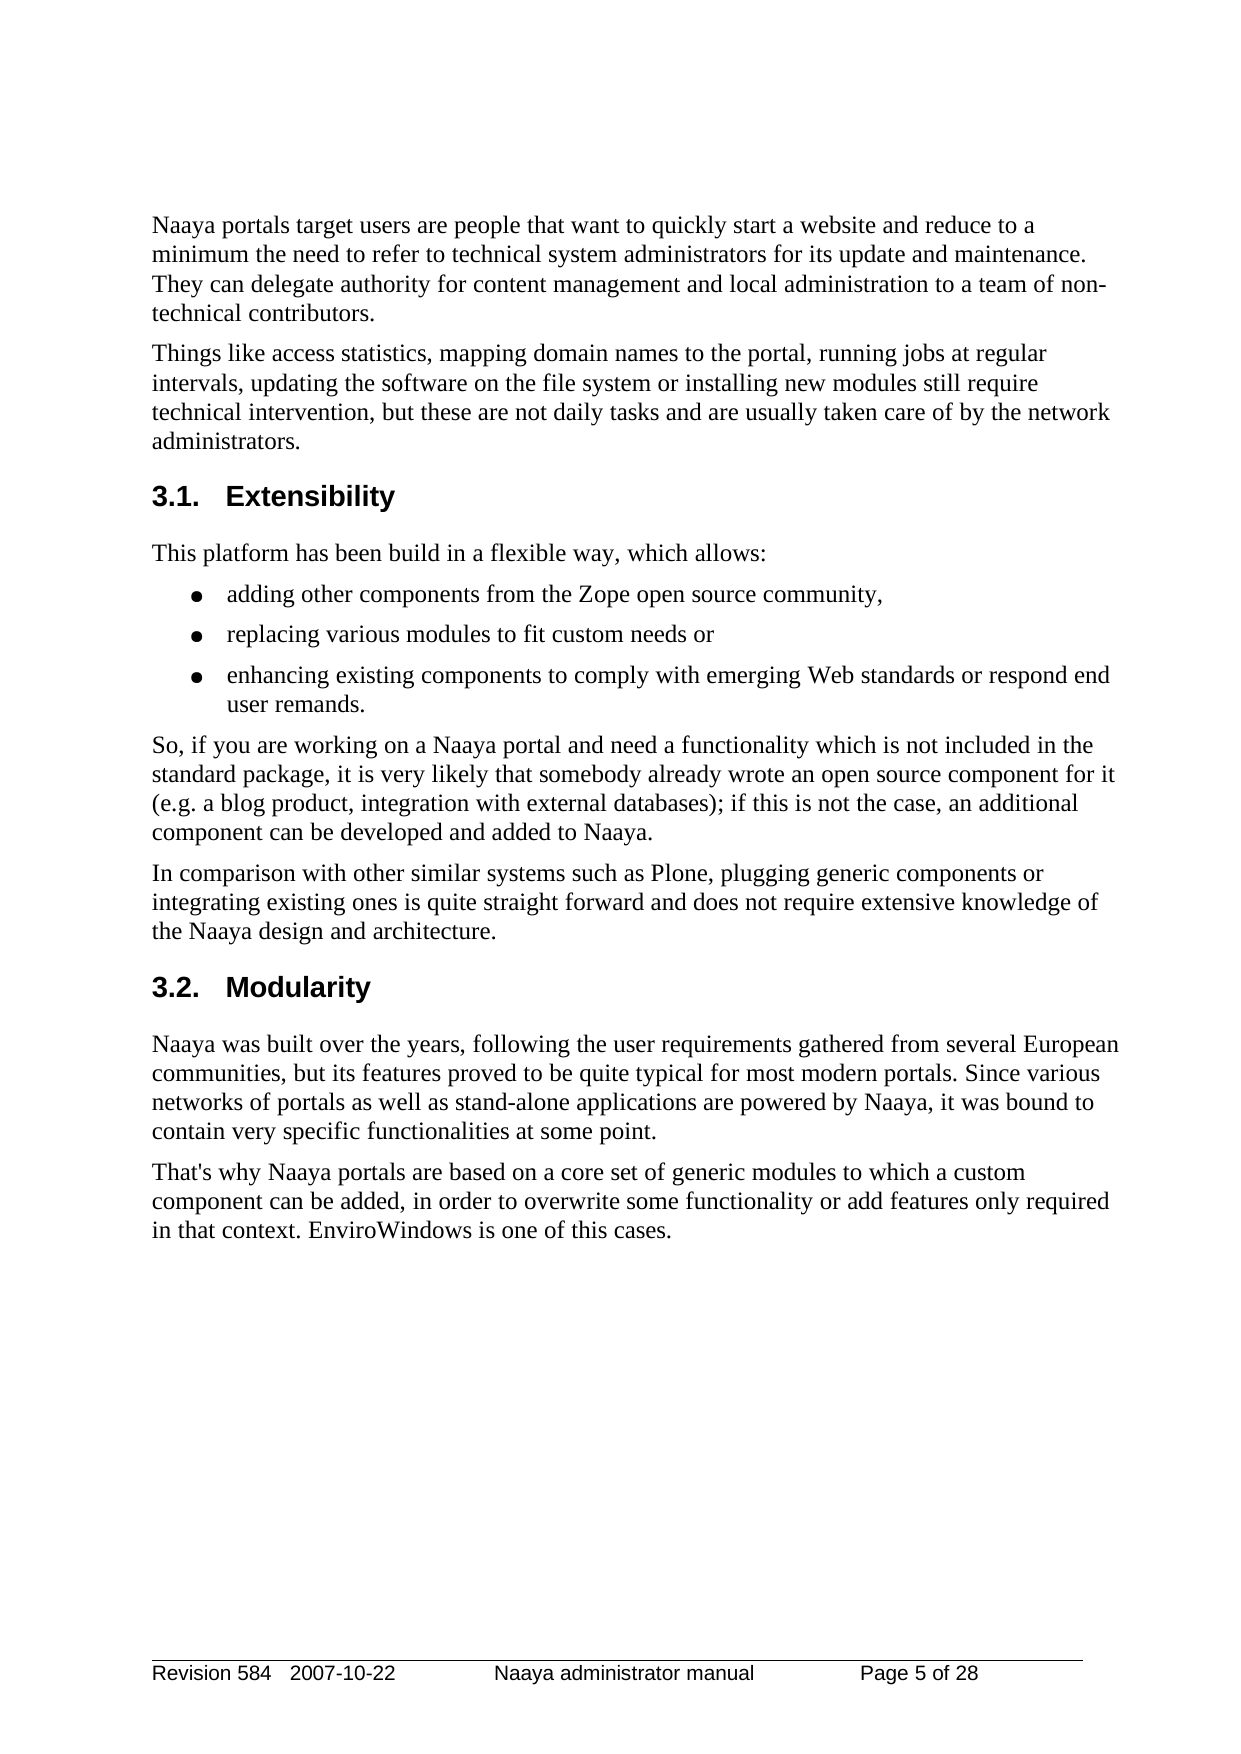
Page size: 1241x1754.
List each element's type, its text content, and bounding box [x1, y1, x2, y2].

text Naaya was built over the years, following the user requirements gathered from several European communities, but its features proved to be quite typical for most modern portals. Since various networks of portals as well as stand-alone applications are powered by Naaya, it was bound to contain very specific functionalities at some point. [152, 1028, 1120, 1145]
text Naaya portals target users are people that want to quickly start a website and reduce to a minimum the need to refer to technical system administrators for its update and maintenance. They can delegate authority for content management and local administration to a team of non-technical contributors. [152, 210, 1120, 327]
list replacing various modules to fit custom needs or [189, 619, 1120, 648]
text Things like access statistics, mapping domain names to the portal, running jobs at regular intervals, updating the software on the file system or installing new modules still require technical intervention, but these are not daily tasks and are usually taken care of by the network administrators. [152, 338, 1120, 454]
text In comparison with other similar systems such as Plone, plugging generic components or integrating existing ones is quite straight forward and does not require extensive knowledge of the Naaya design and architecture. [152, 858, 1120, 945]
subtitle Modularity [152, 970, 1120, 1004]
text This platform has been build in a flexible way, which allows: [152, 538, 1120, 567]
text So, if you are working on a Naaya portal and need a functionality which is not included in the standard package, it is very likely that somebody already wrote an open source component for it (e.g. a blog product, integration with external databases); if this is not the case, an additional component can be developed and added to Naaya. [152, 730, 1120, 846]
text That's why Naaya portals are based on a core set of generic modules to which a custom component can be added, in order to overwrite some functionality or add features only required in that context. EnviroWindows is one of this cases. [152, 1156, 1120, 1244]
subtitle Extensibility [152, 479, 1120, 513]
list enhancing existing components to comply with emerging Web standards or respond end user remands. [189, 660, 1120, 718]
list adding other components from the Zope open source community, [189, 578, 1120, 608]
